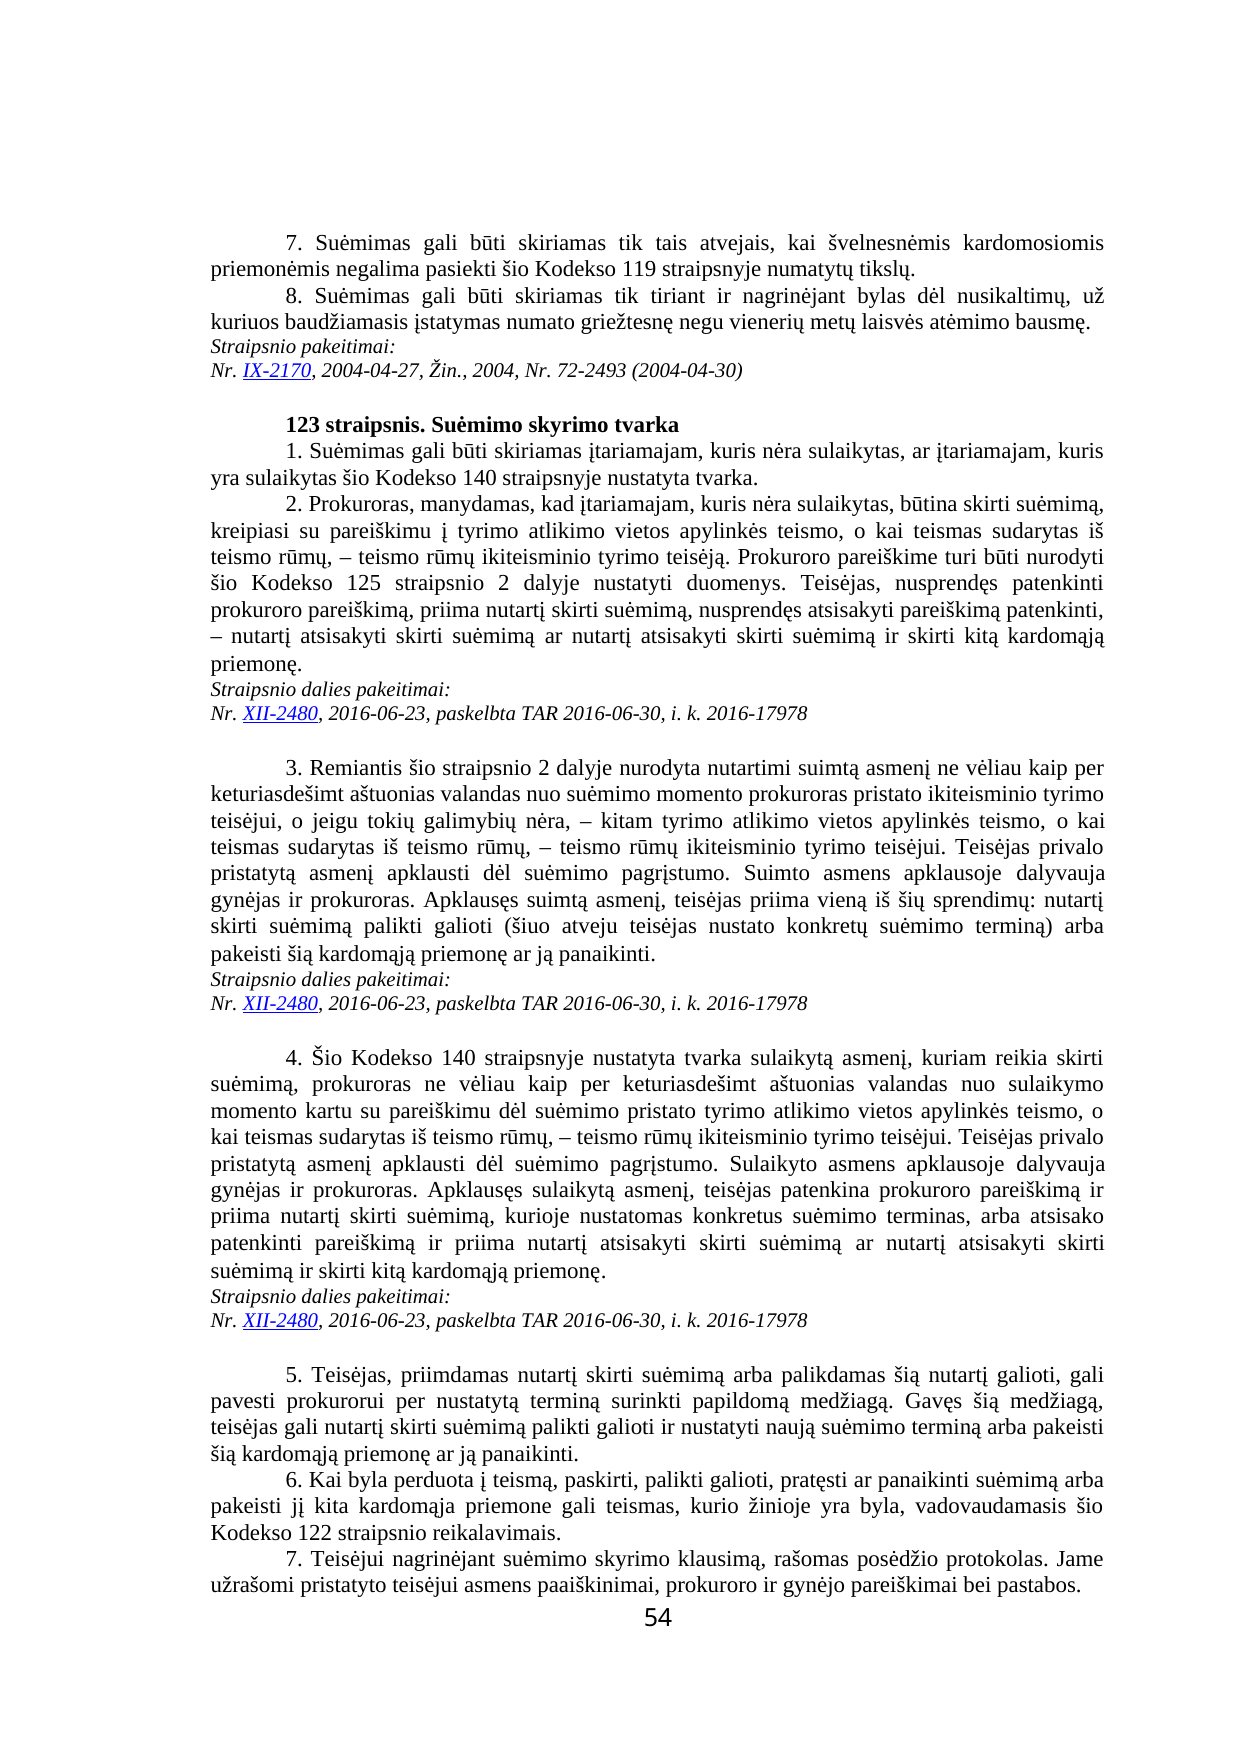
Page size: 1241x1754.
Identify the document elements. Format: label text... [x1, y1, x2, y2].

text Straipsnio dalies pakeitimai: [210, 1284, 1105, 1308]
text 3. Remiantis šio straipsnio 2 dalyje nurodyta nutartimi suimtą asmenį ne vėliau kaip per keturiasdešimt aštuonias valandas nuo suėmimo momento prokuroras pristato ikiteisminio tyrimo teisėjui, o jeigu tokių galimybių nėra, – kitam tyrimo atlikimo vietos apylinkės teismo, o kai teismas sudarytas iš teismo rūmų, – teismo rūmų ikiteisminio tyrimo teisėjui. Teisėjas privalo pristatytą asmenį apklausti dėl suėmimo pagrįstumo. Suimto asmens apklausoje dalyvauja gynėjas ir prokuroras. Apklausęs suimtą asmenį, teisėjas priima vieną iš šių sprendimų: nutartį skirti suėmimą palikti galioti (šiuo atveju teisėjas nustato konkretų suėmimo terminą) arba pakeisti šią kardomąją priemonę ar ją panaikinti. [210, 754, 1105, 967]
text Straipsnio dalies pakeitimai: [210, 967, 1105, 991]
text 8. Suėmimas gali būti skiriamas tik tiriant ir nagrinėjant bylas dėl nusikaltimų, už kuriuos baudžiamasis įstatymas numato griežtesnę negu vienerių metų laisvės atėmimo bausmę. [210, 282, 1105, 334]
text Nr. IX-2170, 2004-04-27, Žin., 2004, Nr. 72-2493 (2004-04-30) [210, 358, 1105, 382]
text Nr. XII-2480, 2016-06-23, paskelbta TAR 2016-06-30, i. k. 2016-17978 [210, 991, 1105, 1015]
text 5. Teisėjas, priimdamas nutartį skirti suėmimą arba palikdamas šią nutartį galioti, gali pavesti prokurorui per nustatytą terminą surinkti papildomą medžiagą. Gavęs šią medžiagą, teisėjas gali nutartį skirti suėmimą palikti galioti ir nustatyti naują suėmimo terminą arba pakeisti šią kardomąją priemonę ar ją panaikinti. [210, 1361, 1105, 1466]
text Nr. XII-2480, 2016-06-23, paskelbta TAR 2016-06-30, i. k. 2016-17978 [210, 701, 1105, 725]
text 123 straipsnis. Suėmimo skyrimo tvarka [210, 411, 1105, 438]
text 1. Suėmimas gali būti skiriamas įtariamajam, kuris nėra sulaikytas, ar įtariamajam, kuris yra sulaikytas šio Kodekso 140 straipsnyje nustatyta tvarka. [210, 438, 1105, 490]
text Straipsnio dalies pakeitimai: [210, 677, 1105, 701]
text Nr. XII-2480, 2016-06-23, paskelbta TAR 2016-06-30, i. k. 2016-17978 [210, 1308, 1105, 1332]
text 2. Prokuroras, manydamas, kad įtariamajam, kuris nėra sulaikytas, būtina skirti suėmimą, kreipiasi su pareiškimu į tyrimo atlikimo vietos apylinkės teismo, o kai teismas sudarytas iš teismo rūmų, – teismo rūmų ikiteisminio tyrimo teisėją. Prokuroro pareiškime turi būti nurodyti šio Kodekso 125 straipsnio 2 dalyje nustatyti duomenys. Teisėjas, nusprendęs patenkinti prokuroro pareiškimą, priima nutartį skirti suėmimą, nusprendęs atsisakyti pareiškimą patenkinti, – nutartį atsisakyti skirti suėmimą ar nutartį atsisakyti skirti suėmimą ir skirti kitą kardomąją priemonę. [210, 490, 1105, 677]
text 6. Kai byla perduota į teismą, paskirti, palikti galioti, pratęsti ar panaikinti suėmimą arba pakeisti jį kita kardomąja priemone gali teismas, kurio žinioje yra byla, vadovaudamasis šio Kodekso 122 straipsnio reikalavimais. [210, 1466, 1105, 1545]
text 7. Suėmimas gali būti skiriamas tik tais atvejais, kai švelnesnėmis kardomosiomis priemonėmis negalima pasiekti šio Kodekso 119 straipsnyje numatytų tikslų. [210, 229, 1105, 282]
text 7. Teisėjui nagrinėjant suėmimo skyrimo klausimą, rašomas posėdžio protokolas. Jame užrašomi pristatyto teisėjui asmens paaiškinimai, prokuroro ir gynėjo pareiškimai bei pastabos. [210, 1545, 1105, 1598]
text Straipsnio pakeitimai: [210, 334, 1105, 358]
text 4. Šio Kodekso 140 straipsnyje nustatyta tvarka sulaikytą asmenį, kuriam reikia skirti suėmimą, prokuroras ne vėliau kaip per keturiasdešimt aštuonias valandas nuo sulaikymo momento kartu su pareiškimu dėl suėmimo pristato tyrimo atlikimo vietos apylinkės teismo, o kai teismas sudarytas iš teismo rūmų, – teismo rūmų ikiteisminio tyrimo teisėjui. Teisėjas privalo pristatytą asmenį apklausti dėl suėmimo pagrįstumo. Sulaikyto asmens apklausoje dalyvauja gynėjas ir prokuroras. Apklausęs sulaikytą asmenį, teisėjas patenkina prokuroro pareiškimą ir priima nutartį skirti suėmimą, kurioje nustatomas konkretus suėmimo terminas, arba atsisako patenkinti pareiškimą ir priima nutartį atsisakyti skirti suėmimą ar nutartį atsisakyti skirti suėmimą ir skirti kitą kardomąją priemonę. [210, 1044, 1105, 1284]
